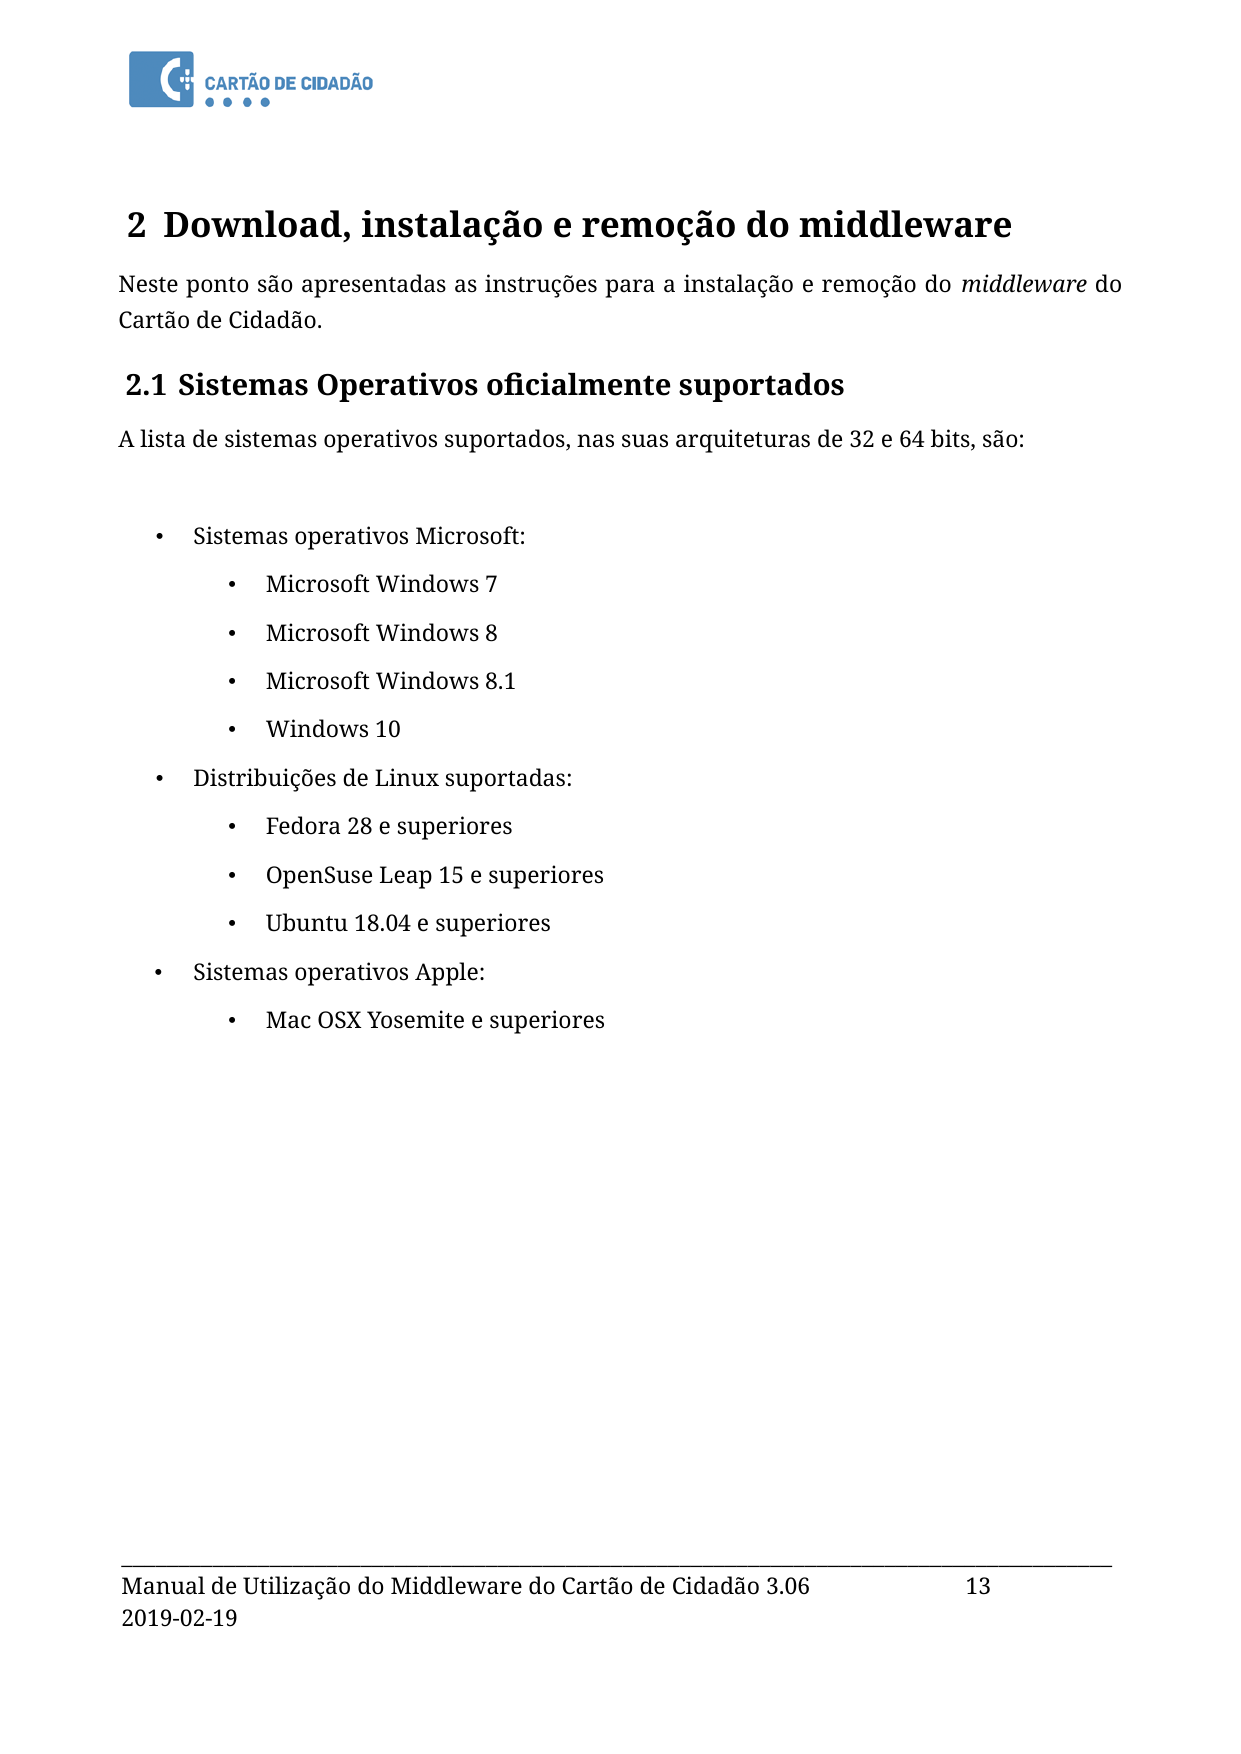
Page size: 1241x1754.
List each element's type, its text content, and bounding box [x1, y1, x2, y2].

list Ubuntu 18.04 e superiores [228, 907, 1122, 938]
list Windows 10 [228, 713, 1122, 744]
picture [127, 45, 420, 115]
list Mac OSX Yosemite e superiores [228, 1004, 1122, 1035]
list OpenSuse Leap 15 e superiores [228, 859, 1122, 890]
list Microsoft Windows 8.1 [228, 665, 1122, 696]
subtitle Sistemas Operativos oficialmente suportados [118, 364, 1122, 404]
list Fedora 28 e superiores [228, 810, 1122, 841]
list Distribuições de Linux suportadas: [156, 762, 1122, 793]
list Sistemas operativos Apple: [154, 956, 1122, 987]
list Microsoft Windows 7 [228, 568, 1122, 599]
subtitle Download, instalação e remoção do middleware [118, 200, 1122, 248]
text Neste ponto são apresentadas as instruções para a instalação e remoção do middleware do Cartão de Cidadão. [118, 268, 1122, 335]
text A lista de sistemas operativos suportados, nas suas arquiteturas de 32 e 64 bits, são: [118, 423, 1122, 454]
list Sistemas operativos Microsoft: [156, 519, 1122, 551]
list Microsoft Windows 8 [228, 616, 1122, 648]
